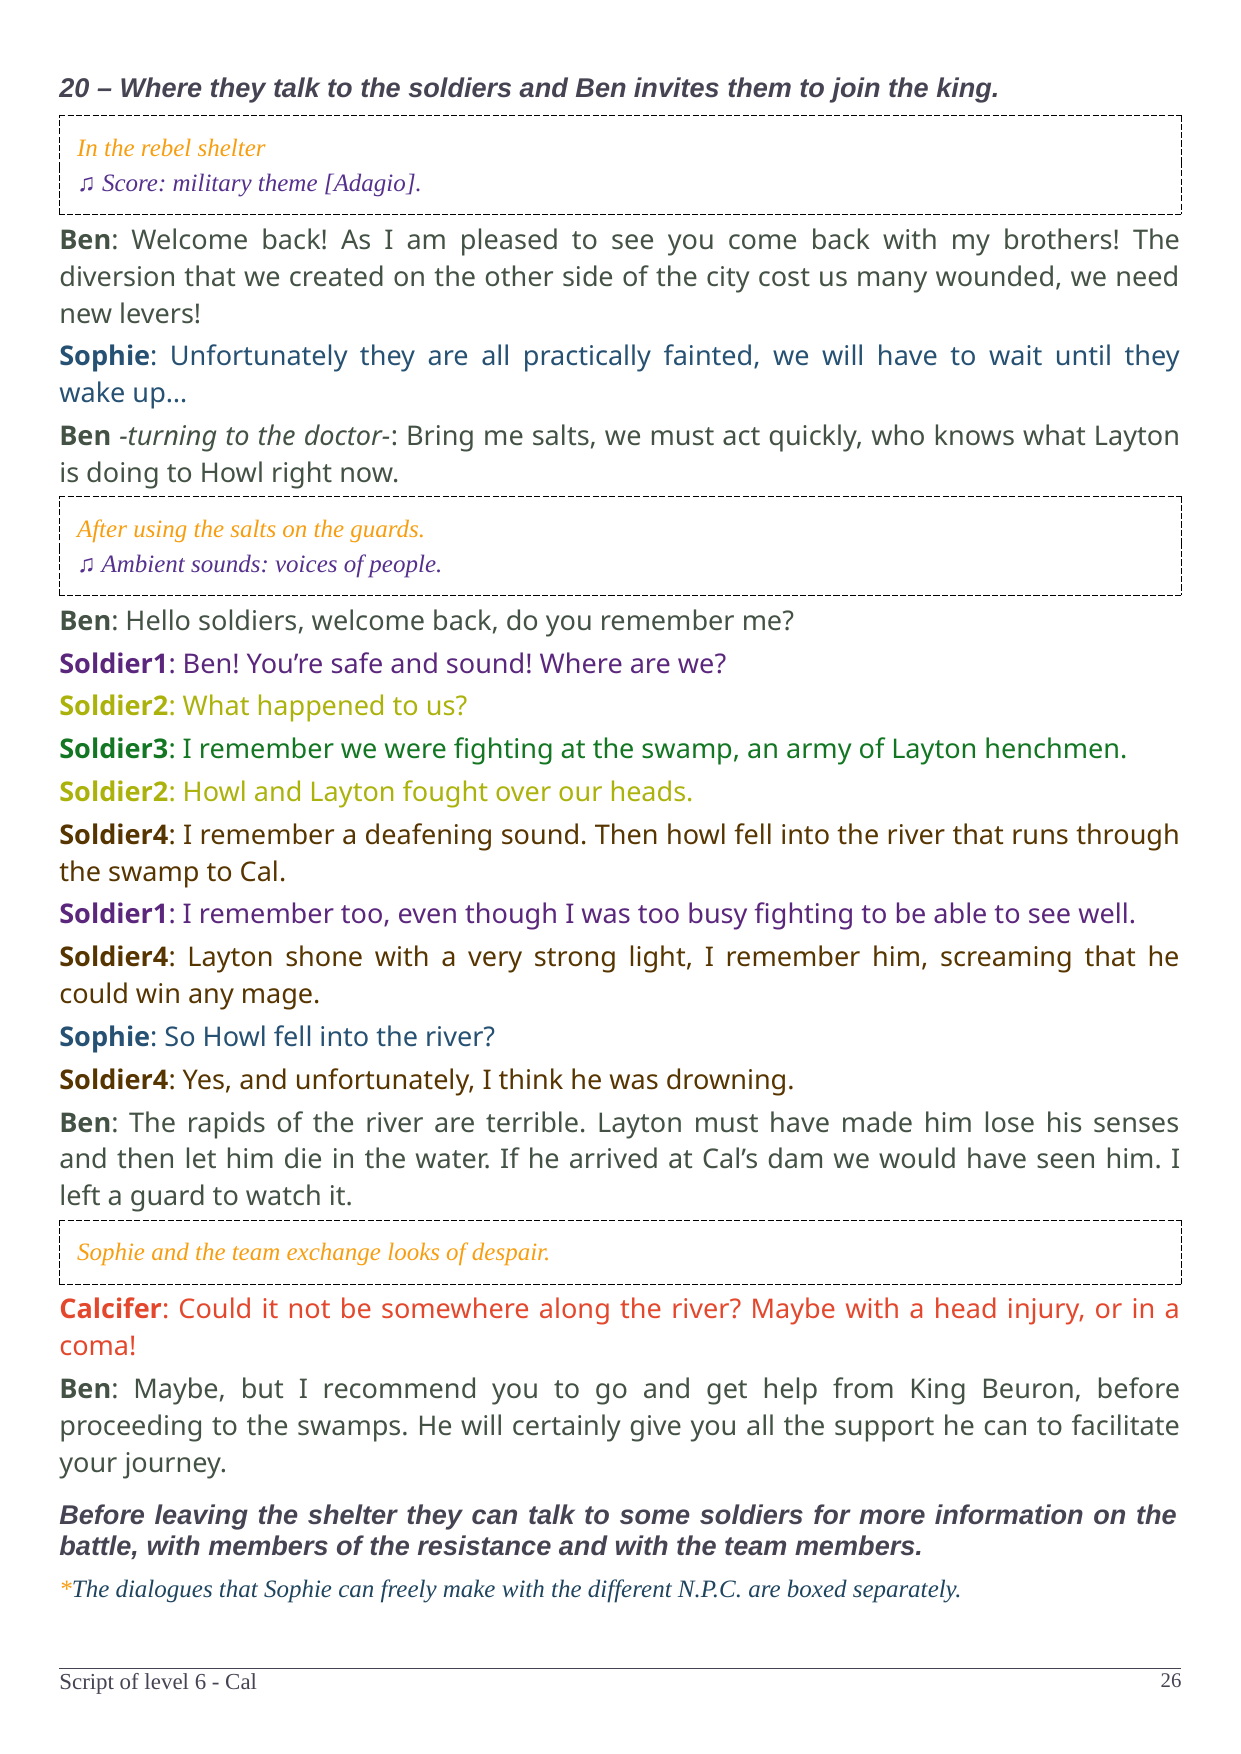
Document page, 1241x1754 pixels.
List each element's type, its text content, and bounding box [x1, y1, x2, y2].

subtitle 20 – Where they talk to the soldiers and Ben invites them to join the king. [59, 72, 1181, 103]
text After using the salts on the guards. [59, 496, 1181, 531]
text Ben -turning to the doctor-: Bring me salts, we must act quickly, who knows what Layton is doing to Howl right now. [59, 417, 1181, 490]
text Soldier1: I remember too, even though I was too busy fighting to be able to see well. [59, 895, 1181, 932]
text ♫ Ambient sounds: voices of people. [59, 531, 1181, 595]
text ♫ Score: military theme [Adagio]. [59, 150, 1181, 214]
text Ben: Welcome back! As I am pleased to see you come back with my brothers! The diversion that we created on the other side of the city cost us many wounded, we need new levers! [59, 220, 1181, 331]
text Ben: Hello soldiers, welcome back, do you remember me? [59, 601, 1181, 638]
text Soldier4: Layton shone with a very strong light, I remember him, screaming that he could win any mage. [59, 938, 1181, 1012]
text Soldier4: Yes, and unfortunately, I think he was drowning. [59, 1060, 1181, 1097]
text Sophie: Unfortunately they are all practically fainted, we will have to wait until they wake up… [59, 337, 1181, 411]
text Soldier1: Ben! You’re safe and sound! Where are we? [59, 644, 1181, 681]
text Sophie and the team exchange looks of despair. [59, 1220, 1181, 1284]
subtitle Before leaving the shelter they can talk to some soldiers for more information on the battle, with members of the resistance and with the team members. [59, 1499, 1181, 1561]
text Sophie: So Howl fell into the river? [59, 1017, 1181, 1054]
text Soldier4: I remember a deafening sound. Then howl fell into the river that runs through the swamp to Cal. [59, 815, 1181, 889]
text In the rebel shelter [59, 115, 1181, 150]
text Ben: The rapids of the river are terrible. Layton must have made him lose his senses and then let him die in the water. If he arrived at Cal’s dam we would have seen him. I left a guard to watch it. [59, 1103, 1181, 1214]
text *The dialogues that Sophie can freely make with the different N.P.C. are boxed separately. [59, 1574, 1181, 1602]
text Soldier2: Howl and Layton fought over our heads. [59, 772, 1181, 809]
text Ben: Maybe, but I recommend you to go and get help from King Beuron, before proceeding to the swamps. He will certainly give you all the support he can to facilitate your journey. [59, 1370, 1181, 1480]
text Soldier3: I remember we were fighting at the swamp, an army of Layton henchmen. [59, 730, 1181, 767]
text Calcifer: Could it not be somewhere along the river? Maybe with a head injury, or in a coma! [59, 1290, 1181, 1364]
text Soldier2: What happened to us? [59, 687, 1181, 724]
